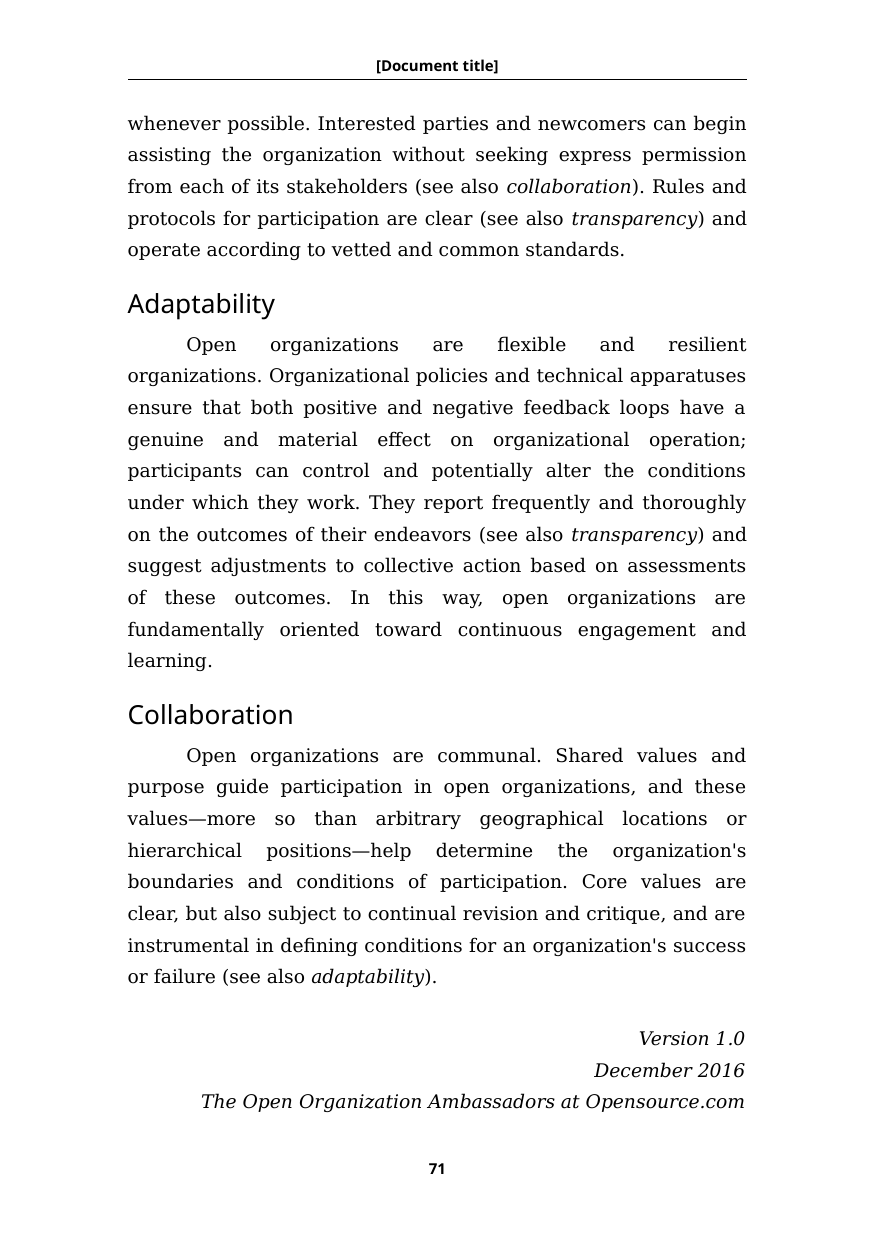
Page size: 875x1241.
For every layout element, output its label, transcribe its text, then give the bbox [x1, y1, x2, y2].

text Open organizations are flexible and resilient organizations. Organizational policies and technical apparatuses ensure that both positive and negative feedback loops have a genuine and material effect on organizational operation; participants can control and potentially alter the conditions under which they work. They report frequently and thoroughly on the outcomes of their endeavors (see also transparency) and suggest adjustments to collective action based on assessments of these outcomes. In this way, open organizations are fundamentally oriented toward continuous engagement and learning. [127, 334, 747, 672]
text Version 1.0 December 2016 The Open Organization Ambassadors at Opensource.com [127, 1028, 747, 1113]
subtitle Adaptability [127, 285, 747, 321]
text Open organizations are communal. Shared values and purpose guide participation in open organizations, and these values—more so than arbitrary geographical locations or hierarchical positions—help determine the organization's boundaries and conditions of participation. Core values are clear, but also subject to continual revision and critique, and are instrumental in defining conditions for an organization's success or failure (see also adaptability). [127, 745, 747, 988]
subtitle Collaboration [127, 697, 747, 732]
text whenever possible. Interested parties and newcomers can begin assisting the organization without seeking express permission from each of its stakeholders (see also collaboration). Rules and protocols for participation are clear (see also transparency) and operate according to vetted and common standards. [127, 112, 747, 261]
